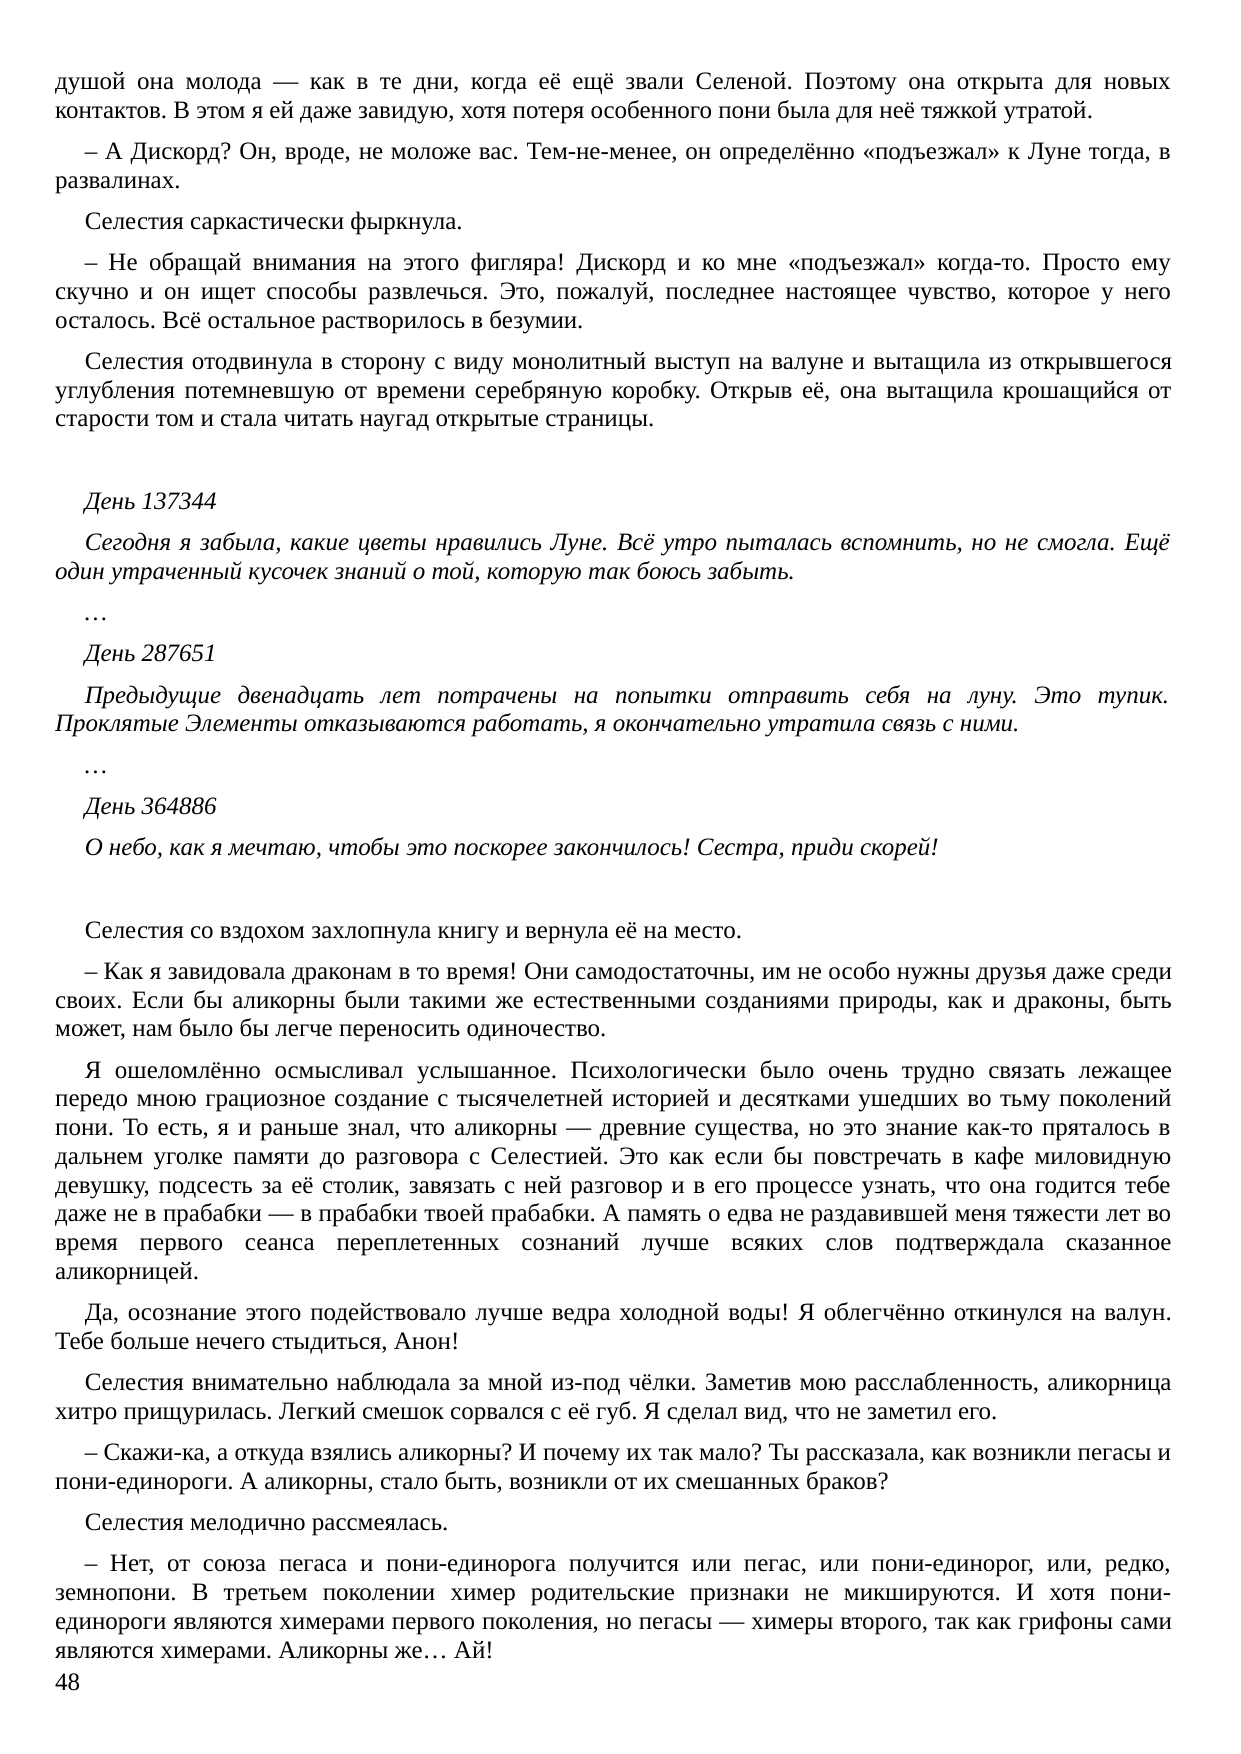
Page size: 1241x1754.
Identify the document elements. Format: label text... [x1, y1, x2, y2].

text Я ошеломлённо осмысливал услышанное. Психологически было очень трудно связать лежащее передо мною грациозное создание с тысячелетней историей и десятками ушедших во тьму поколений пони. То есть, я и раньше знал, что аликорны — древние существа, но это знание как-то пряталось в дальнем уголке памяти до разговора с Селестией. Это как если бы повстречать в кафе миловидную девушку, подсесть за её столик, завязать с ней разговор и в его процессе узнать, что она годится тебе даже не в прабабки — в прабабки твоей прабабки. А память о едва не раздавившей меня тяжести лет во время первого сеанса переплетенных сознаний лучше всяких слов подтверждала сказанное аликорницей. [55, 1055, 1173, 1285]
text Селестия внимательно наблюдала за мной из-под чёлки. Заметив мою расслабленность, аликорница хитро прищурилась. Легкий смешок сорвался с её губ. Я сделал вид, что не заметил его. [55, 1367, 1173, 1425]
text О небо, как я мечтаю, чтобы это поскорее закончилось! Сестра, приди скорей! [55, 832, 1173, 861]
text Селестия мелодично рассмеялась. [55, 1507, 1173, 1536]
text – Как я завидовала драконам в то время! Они самодостаточны, им не особо нужны друзья даже среди своих. Если бы аликорны были такими же естественными созданиями природы, как и драконы, быть может, нам было бы легче переносить одиночество. [55, 956, 1173, 1042]
text душой она молода — как в те дни, когда её ещё звали Селеной. Поэтому она открыта для новых контактов. В этом я ей даже завидую, хотя потеря особенного пони была для неё тяжкой утратой. [55, 66, 1173, 123]
text Да, осознание этого подействовало лучше ведра холодной воды! Я облегчённо откинулся на валун. Тебе больше нечего стыдиться, Анон! [55, 1297, 1173, 1355]
text День 364886 [55, 791, 1173, 820]
text Предыдущие двенадцать лет потрачены на попытки отправить себя на луну. Это тупик. Проклятые Элементы отказываются работать, я окончательно утратила связь с ними. [55, 680, 1173, 737]
text Селестия со вздохом захлопнула книгу и вернула её на место. [55, 915, 1173, 943]
text … [55, 597, 1173, 626]
text – А Дискорд? Он, вроде, не моложе вас. Тем-не-менее, он определённо «подъезжал» к Луне тогда, в развалинах. [55, 136, 1173, 193]
text Селестия отодвинула в сторону с виду монолитный выступ на валуне и вытащила из открывшегося углубления потемневшую от времени серебряную коробку. Открыв её, она вытащила крошащийся от старости том и стала читать наугад открытые страницы. [55, 346, 1173, 432]
text … [55, 750, 1173, 778]
text Селестия саркастически фыркнула. [55, 206, 1173, 235]
text – Скажи-ка, а откуда взялись аликорны? И почему их так мало? Ты рассказала, как возникли пегасы и пони-единороги. А аликорны, стало быть, возникли от их смешанных браков? [55, 1437, 1173, 1495]
text День 287651 [55, 638, 1173, 667]
text Сегодня я забыла, какие цветы нравились Луне. Всё утро пыталась вспомнить, но не смогла. Ещё один утраченный кусочек знаний о той, которую так боюсь забыть. [55, 527, 1173, 585]
text – Нет, от союза пегаса и пони-единорога получится или пегас, или пони-единорог, или, редко, земнопони. В третьем поколении химер родительские признаки не микшируются. И хотя пони-единороги являются химерами первого поколения, но пегасы — химеры второго, так как грифоны сами являются химерами. Аликорны же… Ай! [55, 1548, 1173, 1663]
text День 137344 [55, 486, 1173, 515]
text – Не обращай внимания на этого фигляра! Дискорд и ко мне «подъезжал» когда-то. Просто ему скучно и он ищет способы развлечься. Это, пожалуй, последнее настоящее чувство, которое у него осталось. Всё остальное растворилось в безумии. [55, 247, 1173, 333]
